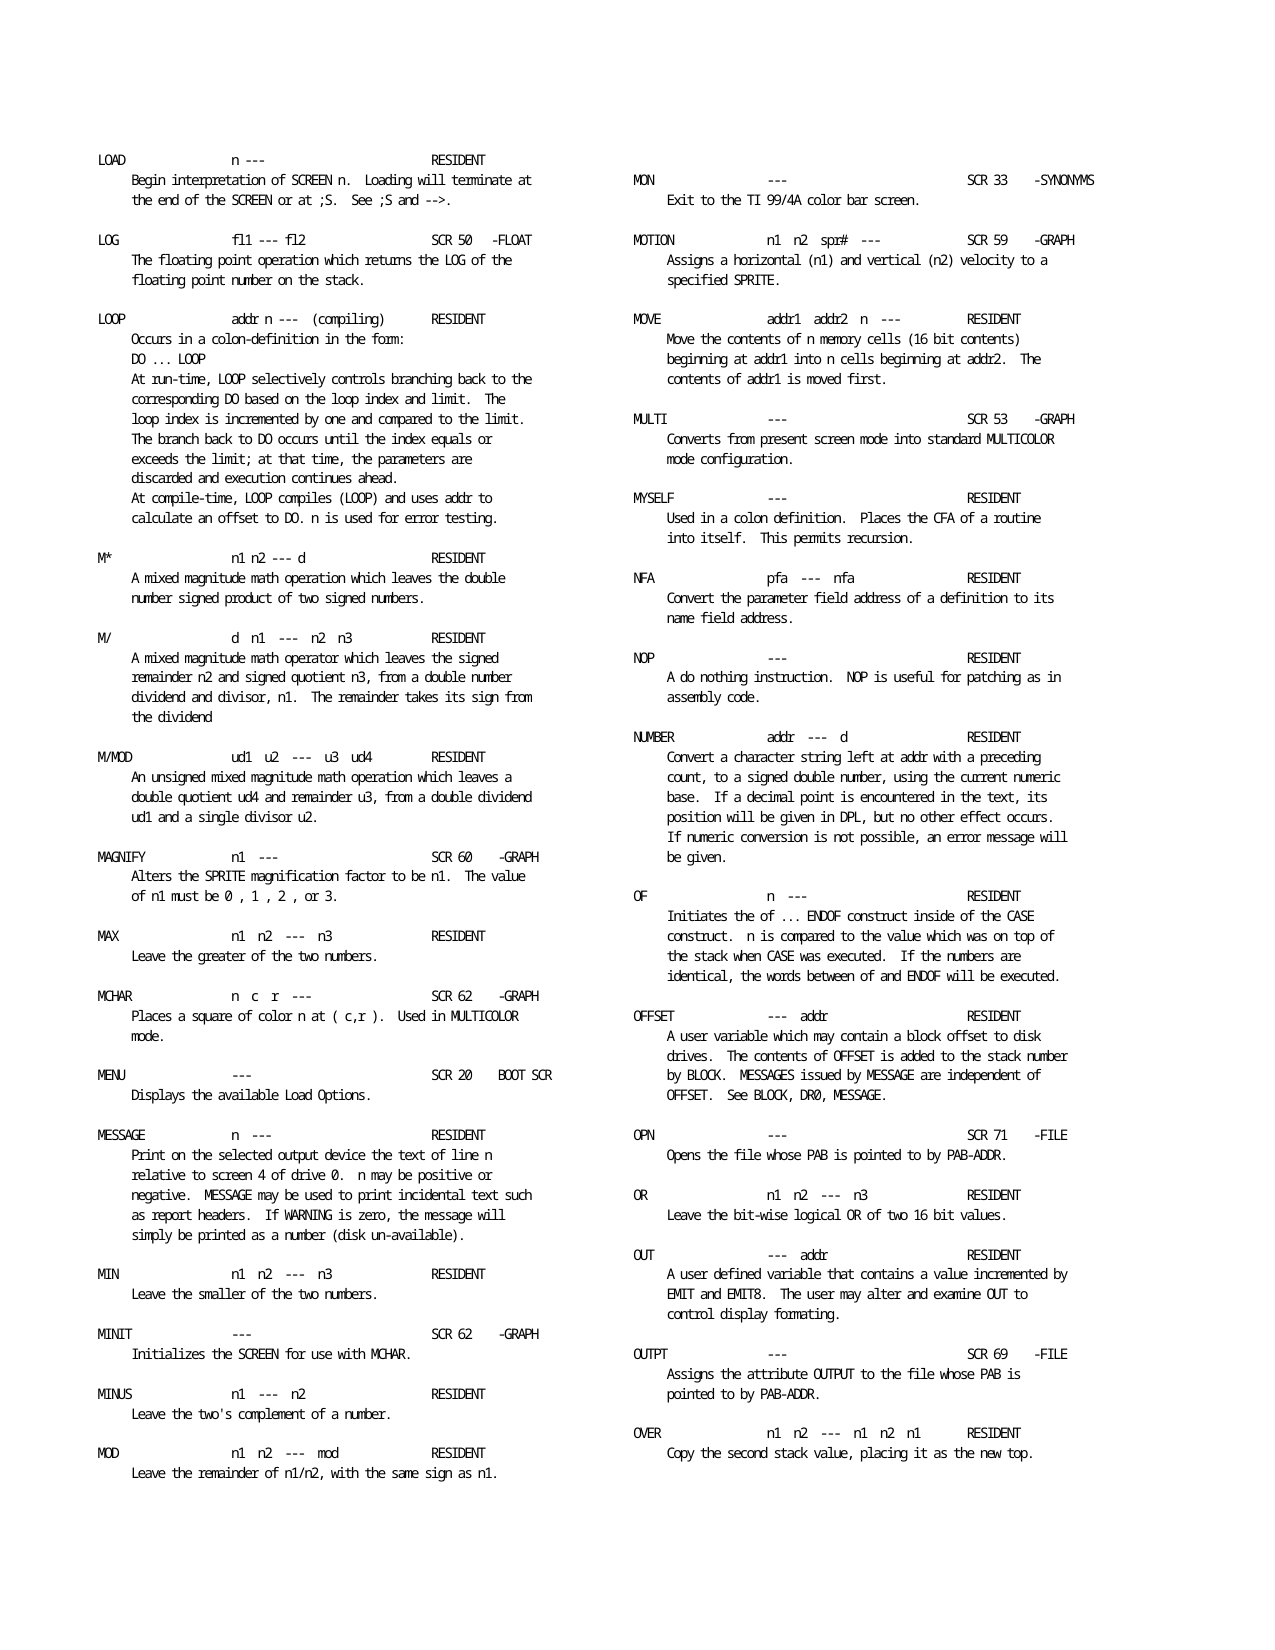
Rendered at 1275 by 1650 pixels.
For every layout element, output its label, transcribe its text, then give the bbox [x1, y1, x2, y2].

text name field address. [633, 608, 1123, 627]
text NUMBER addr --- d RESIDENT [633, 727, 1123, 747]
text MULTI --- SCR 53 -GRAPH [633, 409, 1123, 428]
text DO ... LOOP [97, 349, 588, 369]
text A mixed magnitude math operation which leaves the double [97, 568, 588, 588]
text mode. [97, 1025, 588, 1045]
text OFFSET --- addr RESIDENT [633, 1006, 1123, 1025]
text of n1 must be 0 , 1 , 2 , or 3. [97, 886, 588, 906]
text construct. n is compared to the value which was on top of [633, 926, 1123, 946]
text Leave the greater of the two numbers. [97, 946, 588, 966]
text Assigns the attribute OUTPUT to the file whose PAB is [633, 1364, 1123, 1383]
text M* n1 n2 --- d RESIDENT [97, 548, 588, 568]
text Used in a colon definition. Places the CFA of a routine [633, 508, 1123, 528]
text Alters the SPRITE magnification factor to be n1. The value [97, 866, 588, 886]
text A mixed magnitude math operator which leaves the signed [97, 647, 588, 667]
text MOTION n1 n2 spr# --- SCR 59 -GRAPH [633, 229, 1123, 249]
text OPN --- SCR 71 -FILE [633, 1125, 1123, 1145]
text corresponding DO based on the loop index and limit. The [97, 389, 588, 409]
text relative to screen 4 of drive 0. n may be positive or [97, 1165, 588, 1184]
text Convert a character string left at addr with a preceding [633, 747, 1123, 767]
text LOAD n --- RESIDENT [97, 150, 588, 170]
text If numeric conversion is not possible, an error message will [633, 826, 1123, 846]
text MCHAR n c r --- SCR 62 -GRAPH [97, 986, 588, 1006]
text simply be printed as a number (disk un-available). [97, 1224, 588, 1244]
text Initializes the SCREEN for use with MCHAR. [97, 1344, 588, 1364]
text Copy the second stack value, placing it as the new top. [633, 1443, 1123, 1463]
text Print on the selected output device the text of line n [97, 1145, 588, 1165]
text the dividend [97, 707, 588, 727]
text assembly code. [633, 687, 1123, 707]
text Leave the smaller of the two numbers. [97, 1284, 588, 1304]
text MYSELF --- RESIDENT [633, 488, 1123, 508]
text MON --- SCR 33 -SYNONYMS [633, 170, 1123, 190]
text The branch back to DO occurs until the index equals or [97, 428, 588, 448]
text A do nothing instruction. NOP is useful for patching as in [633, 667, 1123, 687]
text Leave the remainder of n1/n2, with the same sign as n1. [97, 1463, 588, 1483]
text by BLOCK. MESSAGES issued by MESSAGE are independent of [633, 1065, 1123, 1085]
text identical, the words between of and ENDOF will be executed. [633, 966, 1123, 986]
text Assigns a horizontal (n1) and vertical (n2) velocity to a [633, 249, 1123, 269]
text ud1 and a single divisor u2. [97, 807, 588, 826]
text MINIT --- SCR 62 -GRAPH [97, 1324, 588, 1344]
text loop index is incremented by one and compared to the limit. [97, 409, 588, 428]
text dividend and divisor, n1. The remainder takes its sign from [97, 687, 588, 707]
text Initiates the of ... ENDOF construct inside of the CASE [633, 906, 1123, 926]
text OUTPT --- SCR 69 -FILE [633, 1344, 1123, 1364]
text discarded and execution continues ahead. [97, 468, 588, 488]
text MIN n1 n2 --- n3 RESIDENT [97, 1264, 588, 1284]
text Converts from present screen mode into standard MULTICOLOR [633, 428, 1123, 448]
text Convert the parameter field address of a definition to its [633, 588, 1123, 608]
text OUT --- addr RESIDENT [633, 1244, 1123, 1264]
text OVER n1 n2 --- n1 n2 n1 RESIDENT [633, 1423, 1123, 1443]
text OR n1 n2 --- n3 RESIDENT [633, 1184, 1123, 1204]
text as report headers. If WARNING is zero, the message will [97, 1204, 588, 1224]
text MESSAGE n --- RESIDENT [97, 1125, 588, 1145]
text the end of the SCREEN or at ;S. See ;S and -->. [97, 190, 588, 210]
text EMIT and EMIT8. The user may alter and examine OUT to [633, 1284, 1123, 1304]
text Leave the bit-wise logical OR of two 16 bit values. [633, 1204, 1123, 1224]
text At run-time, LOOP selectively controls branching back to the [97, 369, 588, 389]
text beginning at addr1 into n cells beginning at addr2. The [633, 349, 1123, 369]
text A user variable which may contain a block offset to disk [633, 1025, 1123, 1045]
text NFA pfa --- nfa RESIDENT [633, 568, 1123, 588]
text NOP --- RESIDENT [633, 647, 1123, 667]
text exceeds the limit; at that time, the parameters are [97, 448, 588, 468]
text be given. [633, 846, 1123, 866]
text MENU --- SCR 20 BOOT SCR [97, 1065, 588, 1085]
text M/ d n1 --- n2 n3 RESIDENT [97, 627, 588, 647]
text Places a square of color n at ( c,r ). Used in MULTICOLOR [97, 1006, 588, 1025]
text A user defined variable that contains a value incremented by [633, 1264, 1123, 1284]
text calculate an offset to DO. n is used for error testing. [97, 508, 588, 528]
text MOD n1 n2 --- mod RESIDENT [97, 1443, 588, 1463]
text Displays the available Load Options. [97, 1085, 588, 1105]
text drives. The contents of OFFSET is added to the stack number [633, 1045, 1123, 1065]
text number signed product of two signed numbers. [97, 588, 588, 608]
text floating point number on the stack. [97, 269, 588, 289]
text count, to a signed double number, using the current numeric [633, 767, 1123, 787]
text OFFSET. See BLOCK, DR0, MESSAGE. [633, 1085, 1123, 1105]
text LOOP addr n --- (compiling) RESIDENT [97, 309, 588, 329]
text MAX n1 n2 --- n3 RESIDENT [97, 926, 588, 946]
text At compile-time, LOOP compiles (LOOP) and uses addr to [97, 488, 588, 508]
text MOVE addr1 addr2 n --- RESIDENT [633, 309, 1123, 329]
text MINUS n1 --- n2 RESIDENT [97, 1383, 588, 1403]
text Leave the two's complement of a number. [97, 1403, 588, 1423]
text pointed to by PAB-ADDR. [633, 1383, 1123, 1403]
text remainder n2 and signed quotient n3, from a double number [97, 667, 588, 687]
text MAGNIFY n1 --- SCR 60 -GRAPH [97, 846, 588, 866]
text the stack when CASE was executed. If the numbers are [633, 946, 1123, 966]
text Occurs in a colon-definition in the form: [97, 329, 588, 349]
text Move the contents of n memory cells (16 bit contents) [633, 329, 1123, 349]
text negative. MESSAGE may be used to print incidental text such [97, 1184, 588, 1204]
text double quotient ud4 and remainder u3, from a double dividend [97, 787, 588, 807]
text mode configuration. [633, 448, 1123, 468]
text into itself. This permits recursion. [633, 528, 1123, 548]
text LOG fl1 --- fl2 SCR 50 -FLOAT [97, 229, 588, 249]
text control display formating. [633, 1304, 1123, 1324]
text An unsigned mixed magnitude math operation which leaves a [97, 767, 588, 787]
text Exit to the TI 99/4A color bar screen. [633, 190, 1123, 210]
text OF n --- RESIDENT [633, 886, 1123, 906]
text base. If a decimal point is encountered in the text, its [633, 787, 1123, 807]
text position will be given in DPL, but no other effect occurs. [633, 807, 1123, 826]
text Begin interpretation of SCREEN n. Loading will terminate at [97, 170, 588, 190]
text The floating point operation which returns the LOG of the [97, 249, 588, 269]
text Opens the file whose PAB is pointed to by PAB-ADDR. [633, 1145, 1123, 1165]
text M/MOD ud1 u2 --- u3 ud4 RESIDENT [97, 747, 588, 767]
text specified SPRITE. [633, 269, 1123, 289]
text contents of addr1 is moved first. [633, 369, 1123, 389]
